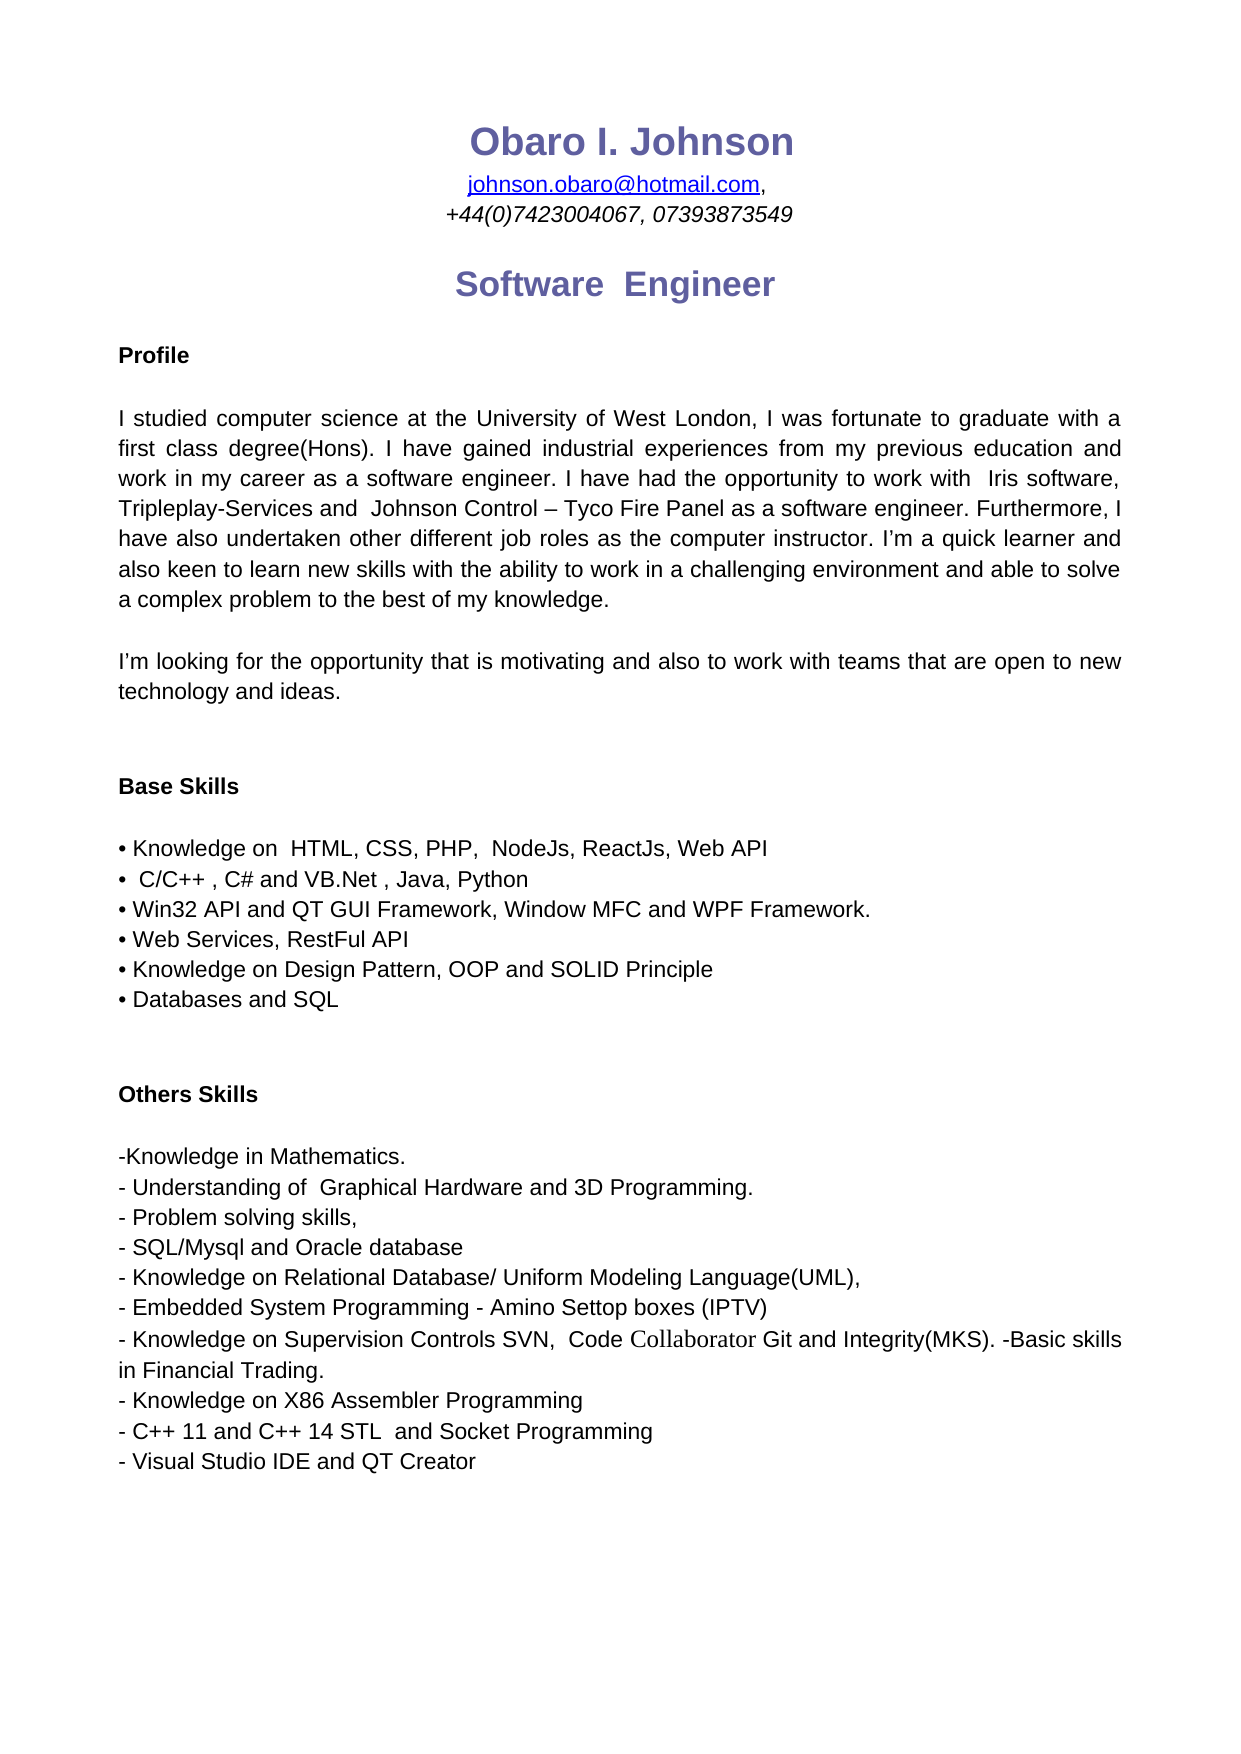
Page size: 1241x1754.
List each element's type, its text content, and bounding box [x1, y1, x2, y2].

text • Knowledge on Design Pattern, OOP and SOLID Principle [118, 956, 1122, 982]
text I’m looking for the opportunity that is motivating and also to work with teams that are open to new technology and ideas. [118, 648, 1122, 705]
text • Databases and SQL [118, 986, 1122, 1013]
text - Knowledge on Supervision Controls SVN, Code Collaborator Git and Integrity(MKS). -Basic skills in Financial Trading. [118, 1324, 1122, 1383]
text Base Skills [118, 773, 1122, 799]
text - Knowledge on X86 Assembler Programming [118, 1387, 1122, 1414]
text -Knowledge in Mathematics. [118, 1143, 1122, 1170]
text I studied computer science at the University of West London, I was fortunate to graduate with a ﬁrst class degree(Hons). I have gained industrial experiences from my previous education and work in my career as a software engineer. I have had the opportunity to work with Iris software, Tripleplay-Services and Johnson Control – Tyco Fire Panel as a software engineer. Furthermore, I have also undertaken other different job roles as the computer instructor. I’m a quick learner and also keen to learn new skills with the ability to work in a challenging environment and able to solve a complex problem to the best of my knowledge. [118, 404, 1122, 612]
text Obaro I. Johnson [118, 118, 1122, 164]
text +44(0)7423004067, 07393873549 [118, 201, 1122, 227]
text • C/C++ , C# and VB.Net , Java, Python [118, 866, 1122, 892]
text • Win32 API and QT GUI Framework, Window MFC and WPF Framework. [118, 896, 1122, 922]
text • Knowledge on HTML, CSS, PHP, NodeJs, ReactJs, Web API [118, 835, 1122, 862]
text Others Skills [118, 1081, 1122, 1107]
text - Knowledge on Relational Database/ Uniform Modeling Language(UML), [118, 1264, 1122, 1291]
text johnson.obaro@hotmail.com, [118, 171, 1122, 197]
text - C++ 11 and C++ 14 STL and Socket Programming [118, 1418, 1122, 1444]
text • Web Services, RestFul API [118, 926, 1122, 952]
text - SQL/Mysql and Oracle database [118, 1234, 1122, 1260]
text Profile [118, 342, 1122, 368]
text - Embedded System Programming - Amino Settop boxes (IPTV) [118, 1294, 1122, 1321]
text - Problem solving skills, [118, 1204, 1122, 1230]
text Software Engineer [118, 263, 1122, 304]
text - Understanding of Graphical Hardware and 3D Programming. [118, 1173, 1122, 1200]
text - Visual Studio IDE and QT Creator [118, 1448, 1122, 1474]
